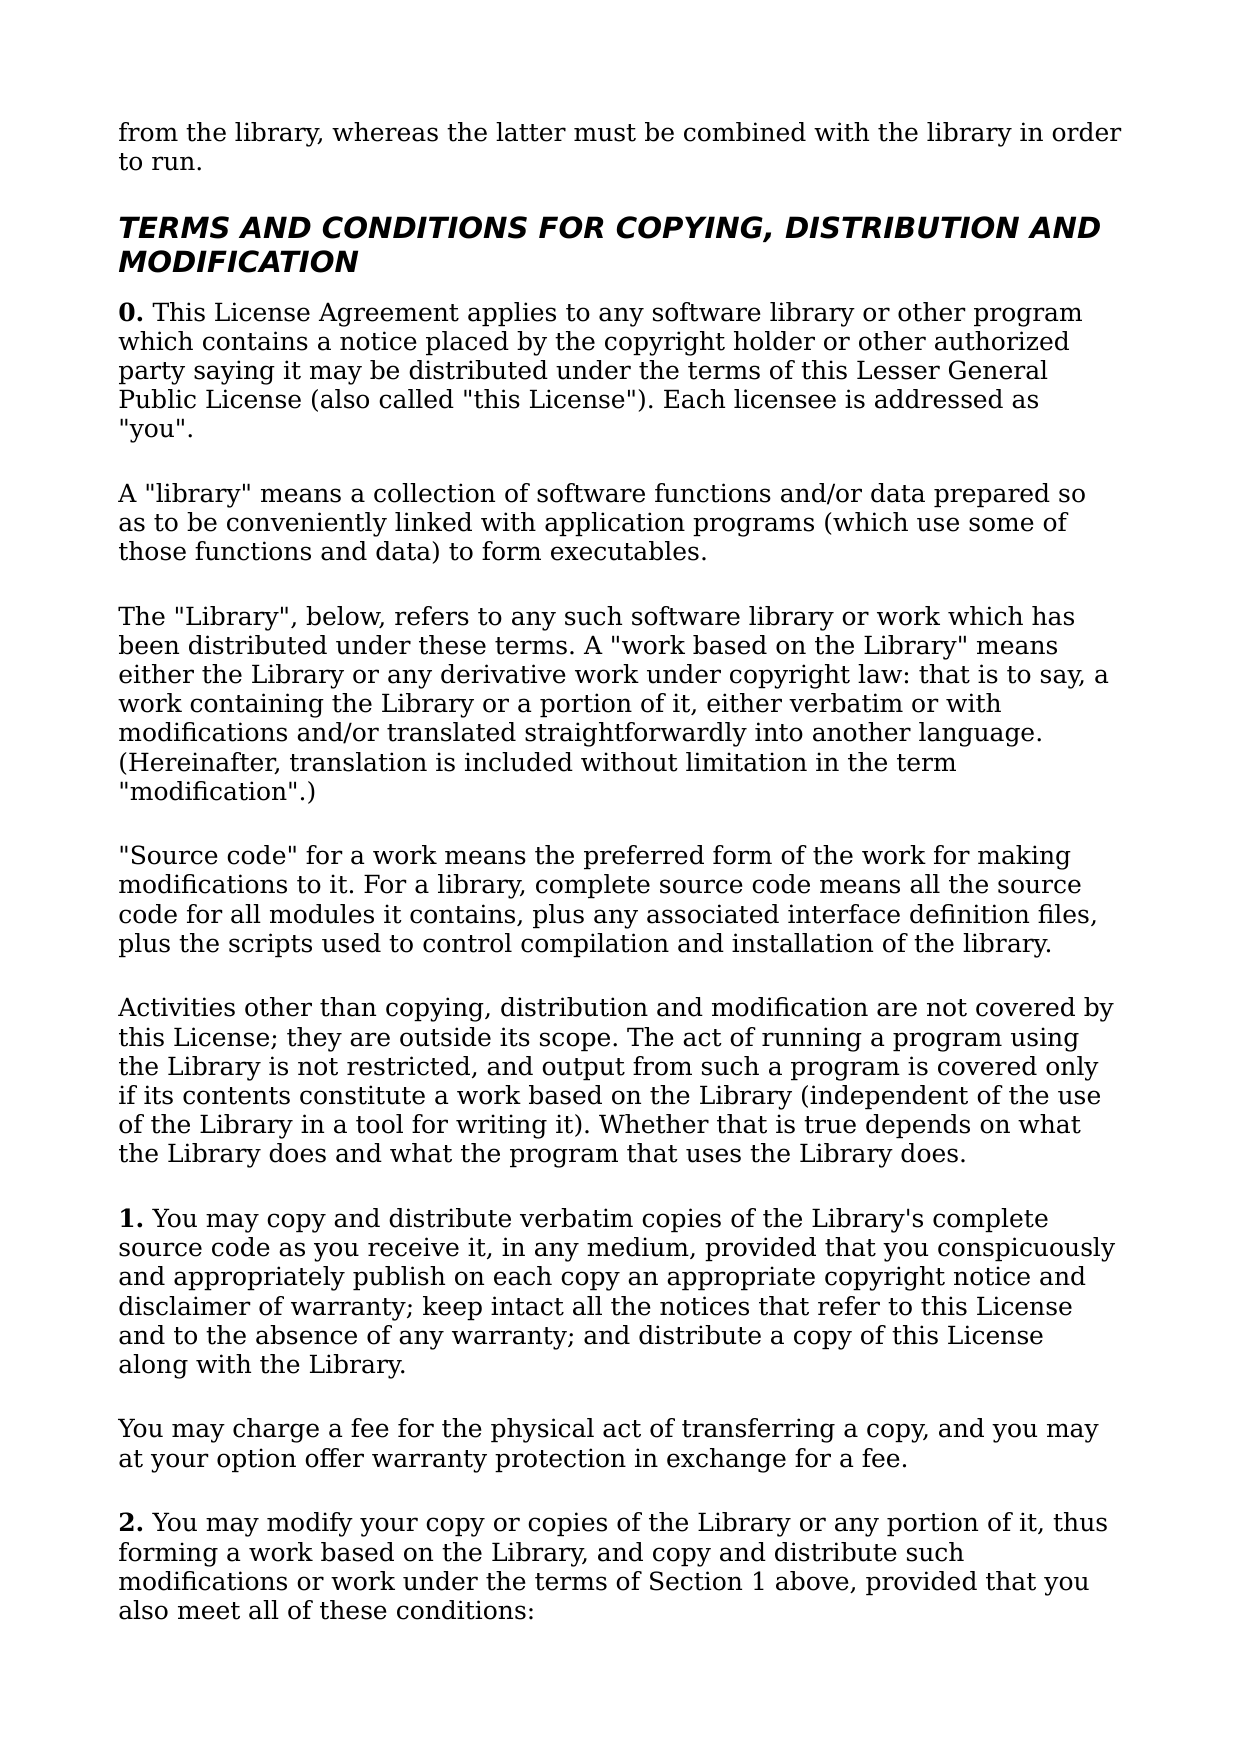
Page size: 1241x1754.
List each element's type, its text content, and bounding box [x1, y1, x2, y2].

text 0. This License Agreement applies to any software library or other program which contains a notice placed by the copyright holder or other authorized party saying it may be distributed under the terms of this Lesser General Public License (also called "this License"). Each licensee is addressed as "you". [118, 297, 1122, 443]
text from the library, whereas the latter must be combined with the library in order to run. [118, 118, 1122, 176]
subtitle TERMS AND CONDITIONS FOR COPYING, DISTRIBUTION AND MODIFICATION [118, 212, 1122, 280]
text You may charge a fee for the physical act of transferring a copy, and you may at your option offer warranty protection in exchange for a fee. [118, 1414, 1122, 1473]
text 1. You may copy and distribute verbatim copies of the Library's complete source code as you receive it, in any medium, provided that you conspicuously and appropriately publish on each copy an appropriate copyright notice and disclaimer of warranty; keep intact all the notices that refer to this License and to the absence of any warranty; and distribute a copy of this License along with the Library. [118, 1204, 1122, 1379]
text A "library" means a collection of software functions and/or data prepared so as to be conveniently linked with application programs (which use some of those functions and data) to form executables. [118, 479, 1122, 566]
text 2. You may modify your copy or copies of the Library or any portion of it, thus forming a work based on the Library, and copy and distribute such modifications or work under the terms of Section 1 above, provided that you also meet all of these conditions: [118, 1508, 1122, 1625]
text "Source code" for a work means the preferred form of the work for making modifications to it. For a library, complete source code means all the source code for all modules it contains, plus any associated interface definition files, plus the scripts used to control compilation and installation of the library. [118, 841, 1122, 958]
text Activities other than copying, distribution and modification are not covered by this License; they are outside its scope. The act of running a program using the Library is not restricted, and output from such a program is covered only if its contents constitute a work based on the Library (independent of the use of the Library in a tool for writing it). Whether that is true depends on what the Library does and what the program that uses the Library does. [118, 993, 1122, 1168]
text The "Library", below, refers to any such software library or work which has been distributed under these terms. A "work based on the Library" means either the Library or any derivative work under copyright law: that is to say, a work containing the Library or a portion of it, either verbatim or with modifications and/or translated straightforwardly into another language. (Hereinafter, translation is included without limitation in the term "modification".) [118, 602, 1122, 806]
